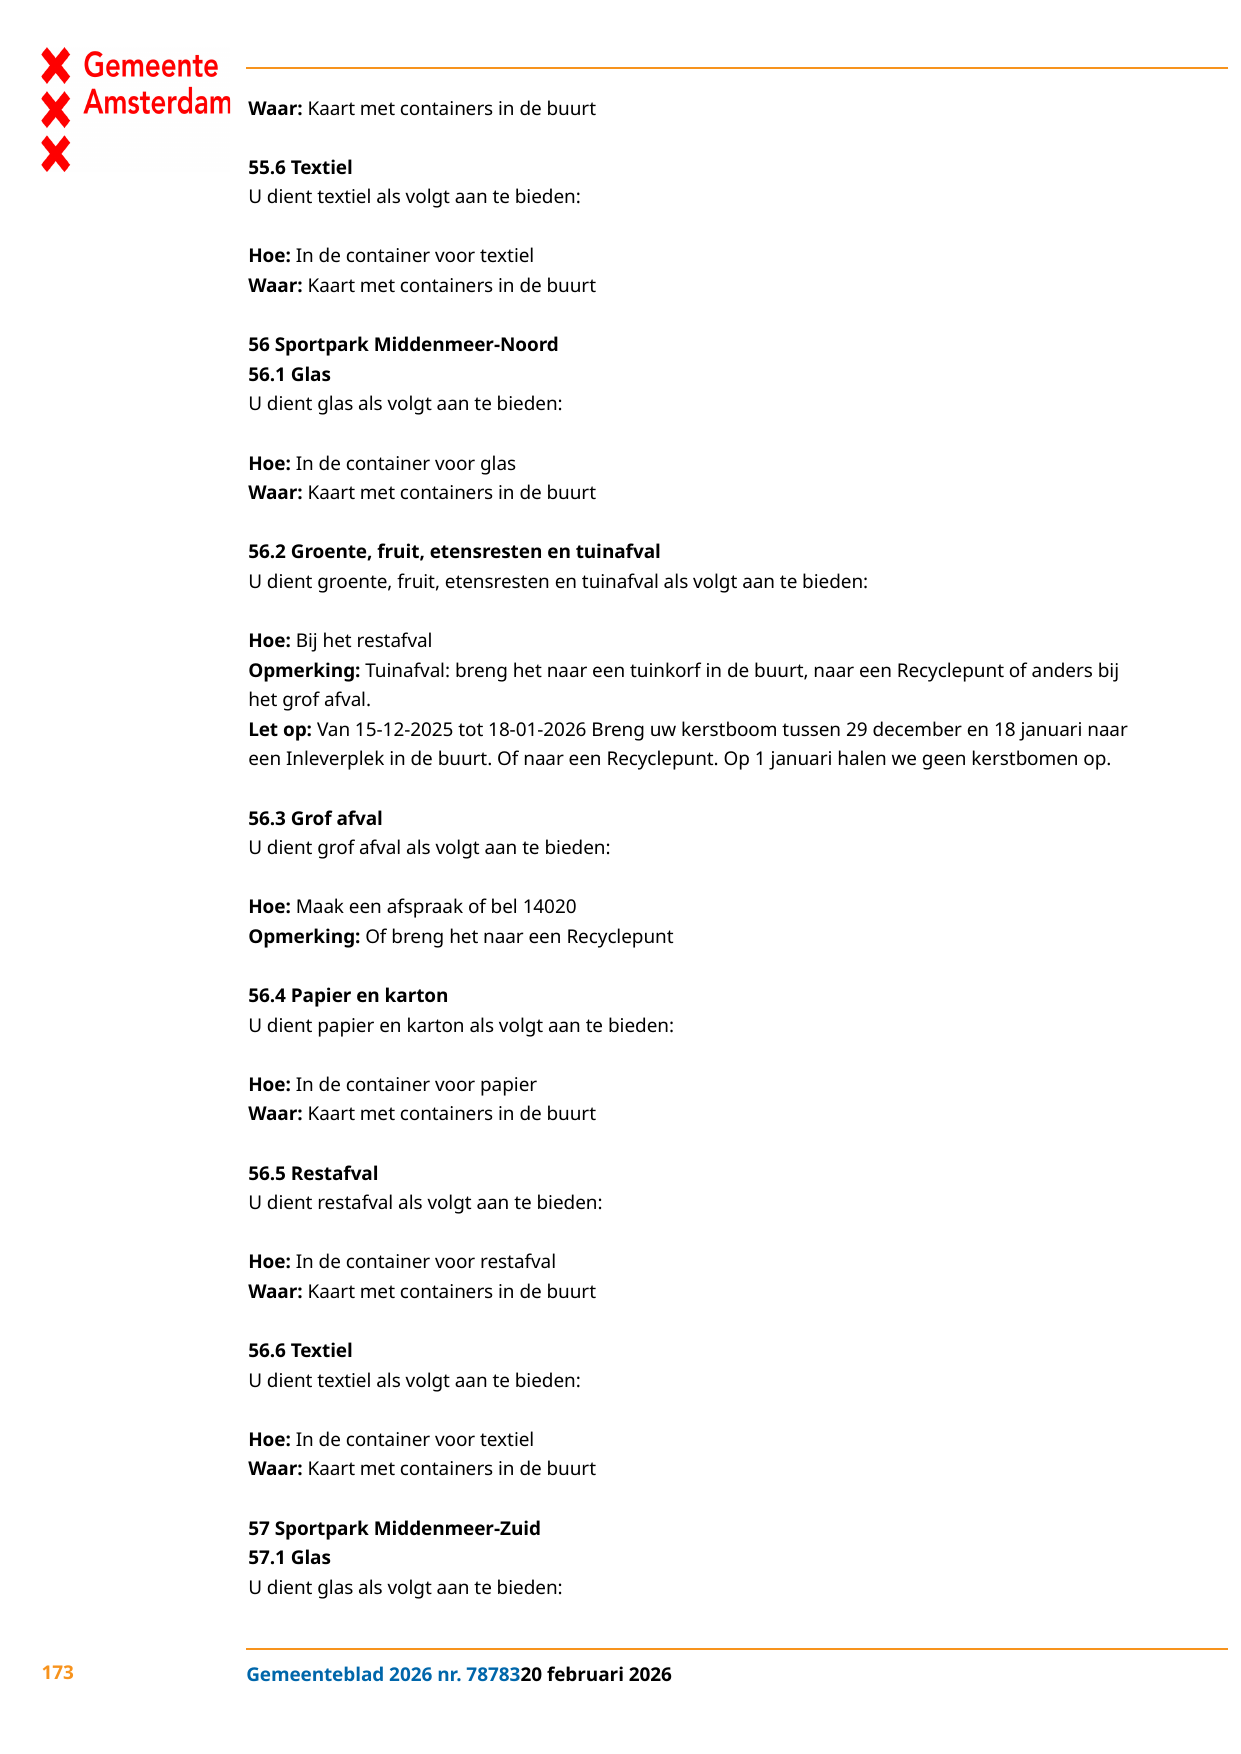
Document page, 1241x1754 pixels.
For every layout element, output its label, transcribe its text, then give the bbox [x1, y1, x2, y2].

text U dient glas als volgt aan te bieden: [248, 391, 1152, 416]
text Hoe: In de container voor glas [248, 450, 1152, 476]
text U dient papier en karton als volgt aan te bieden: [248, 1012, 1152, 1038]
text Waar: Kaart met containers in de buurt [248, 95, 1152, 121]
text 56.3 Grof afval [248, 805, 1152, 831]
text 55.6 Textiel [248, 154, 1152, 180]
text Waar: Kaart met containers in de buurt [248, 1456, 1152, 1481]
text Let op: Van 15-12-2025 tot 18-01-2026 Breng uw kerstboom tussen 29 december en 18 januari naar een Inleverplek in de buurt. Of naar een Recyclepunt. Op 1 januari halen we geen kerstbomen op. [248, 716, 1152, 771]
text 56 Sportpark Middenmeer-Noord [248, 331, 1152, 357]
text Waar: Kaart met containers in de buurt [248, 272, 1152, 298]
text Hoe: In de container voor textiel [248, 1426, 1152, 1452]
text 57 Sportpark Middenmeer-Zuid [248, 1515, 1152, 1541]
text 56.4 Papier en karton [248, 982, 1152, 1008]
text Hoe: In de container voor papier [248, 1071, 1152, 1097]
text Hoe: Bij het restafval [248, 627, 1152, 653]
text U dient grof afval als volgt aan te bieden: [248, 834, 1152, 860]
text 56.6 Textiel [248, 1337, 1152, 1363]
text U dient glas als volgt aan te bieden: [248, 1574, 1152, 1600]
text Waar: Kaart met containers in de buurt [248, 479, 1152, 505]
text U dient groente, fruit, etensresten en tuinafval als volgt aan te bieden: [248, 568, 1152, 594]
text 56.5 Restafval [248, 1160, 1152, 1186]
text U dient textiel als volgt aan te bieden: [248, 1367, 1152, 1393]
text 57.1 Glas [248, 1544, 1152, 1570]
picture [41, 47, 231, 172]
text Waar: Kaart met containers in de buurt [248, 1101, 1152, 1126]
text Opmerking: Of breng het naar een Recyclepunt [248, 923, 1152, 949]
text Opmerking: Tuinafval: breng het naar een tuinkorf in de buurt, naar een Recyclepunt of anders bij het grof afval. [248, 657, 1152, 712]
text U dient restafval als volgt aan te bieden: [248, 1189, 1152, 1215]
text Waar: Kaart met containers in de buurt [248, 1278, 1152, 1304]
text Hoe: In de container voor textiel [248, 243, 1152, 268]
text 56.1 Glas [248, 361, 1152, 387]
text 56.2 Groente, fruit, etensresten en tuinafval [248, 538, 1152, 564]
text Hoe: In de container voor restafval [248, 1248, 1152, 1274]
text Hoe: Maak een afspraak of bel 14020 [248, 893, 1152, 919]
text U dient textiel als volgt aan te bieden: [248, 183, 1152, 209]
